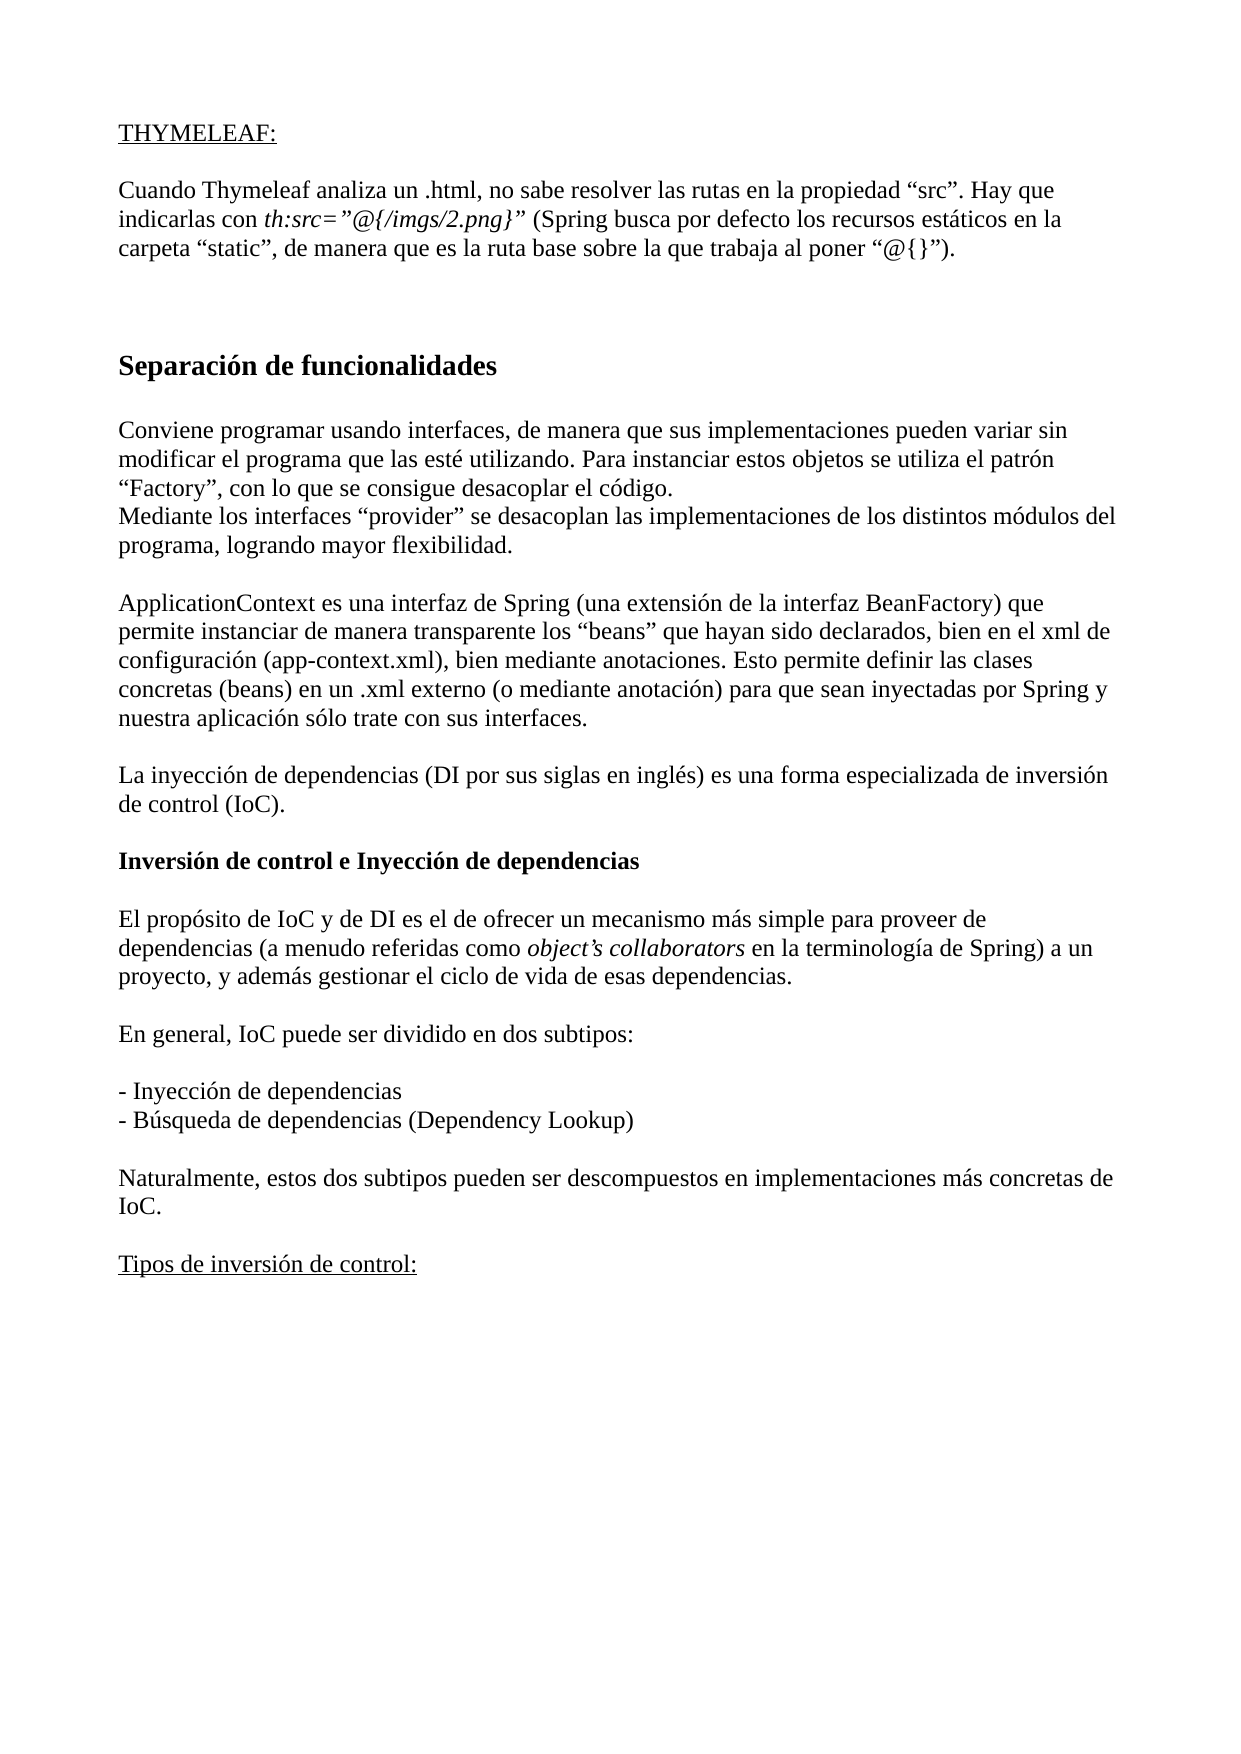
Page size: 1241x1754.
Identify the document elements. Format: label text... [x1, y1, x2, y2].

text THYMELEAF: [118, 118, 1122, 147]
text - Inyección de dependencias [118, 1076, 1122, 1105]
text En general, IoC puede ser dividido en dos subtipos: [118, 1019, 1122, 1048]
text - Búsqueda de dependencias (Dependency Lookup) [118, 1105, 1122, 1134]
text El propósito de IoC y de DI es el de ofrecer un mecanismo más simple para proveer de dependencias (a menudo referidas como object’s collaborators en la terminología de Spring) a un proyecto, y además gestionar el ciclo de vida de esas dependencias. [118, 904, 1122, 990]
text Cuando Thymeleaf analiza un .html, no sabe resolver las rutas en la propiedad “src”. Hay que indicarlas con th:src=”@{/imgs/2.png}” (Spring busca por defecto los recursos estáticos en la carpeta “static”, de manera que es la ruta base sobre la que trabaja al poner “@{}”). [118, 176, 1122, 262]
text ApplicationContext es una interfaz de Spring (una extensión de la interfaz BeanFactory) que permite instanciar de manera transparente los “beans” que hayan sido declarados, bien en el xml de configuración (app-context.xml), bien mediante anotaciones. Esto permite definir las clases concretas (beans) en un .xml externo (o mediante anotación) para que sean inyectadas por Spring y nuestra aplicación sólo trate con sus interfaces. [118, 588, 1122, 731]
text Tipos de inversión de control: [118, 1249, 1122, 1278]
text La inyección de dependencias (DI por sus siglas en inglés) es una forma especializada de inversión de control (IoC). [118, 760, 1122, 818]
text Inversión de control e Inyección de dependencias [118, 846, 1122, 875]
text Naturalmente, estos dos subtipos pueden ser descompuestos en implementaciones más concretas de IoC. [118, 1163, 1122, 1220]
text Mediante los interfaces “provider” se desacoplan las implementaciones de los distintos módulos del programa, logrando mayor flexibilidad. [118, 501, 1122, 559]
text Separación de funcionalidades [118, 348, 1122, 382]
text Conviene programar usando interfaces, de manera que sus implementaciones pueden variar sin modificar el programa que las esté utilizando. Para instanciar estos objetos se utiliza el patrón “Factory”, con lo que se consigue desacoplar el código. [118, 415, 1122, 501]
